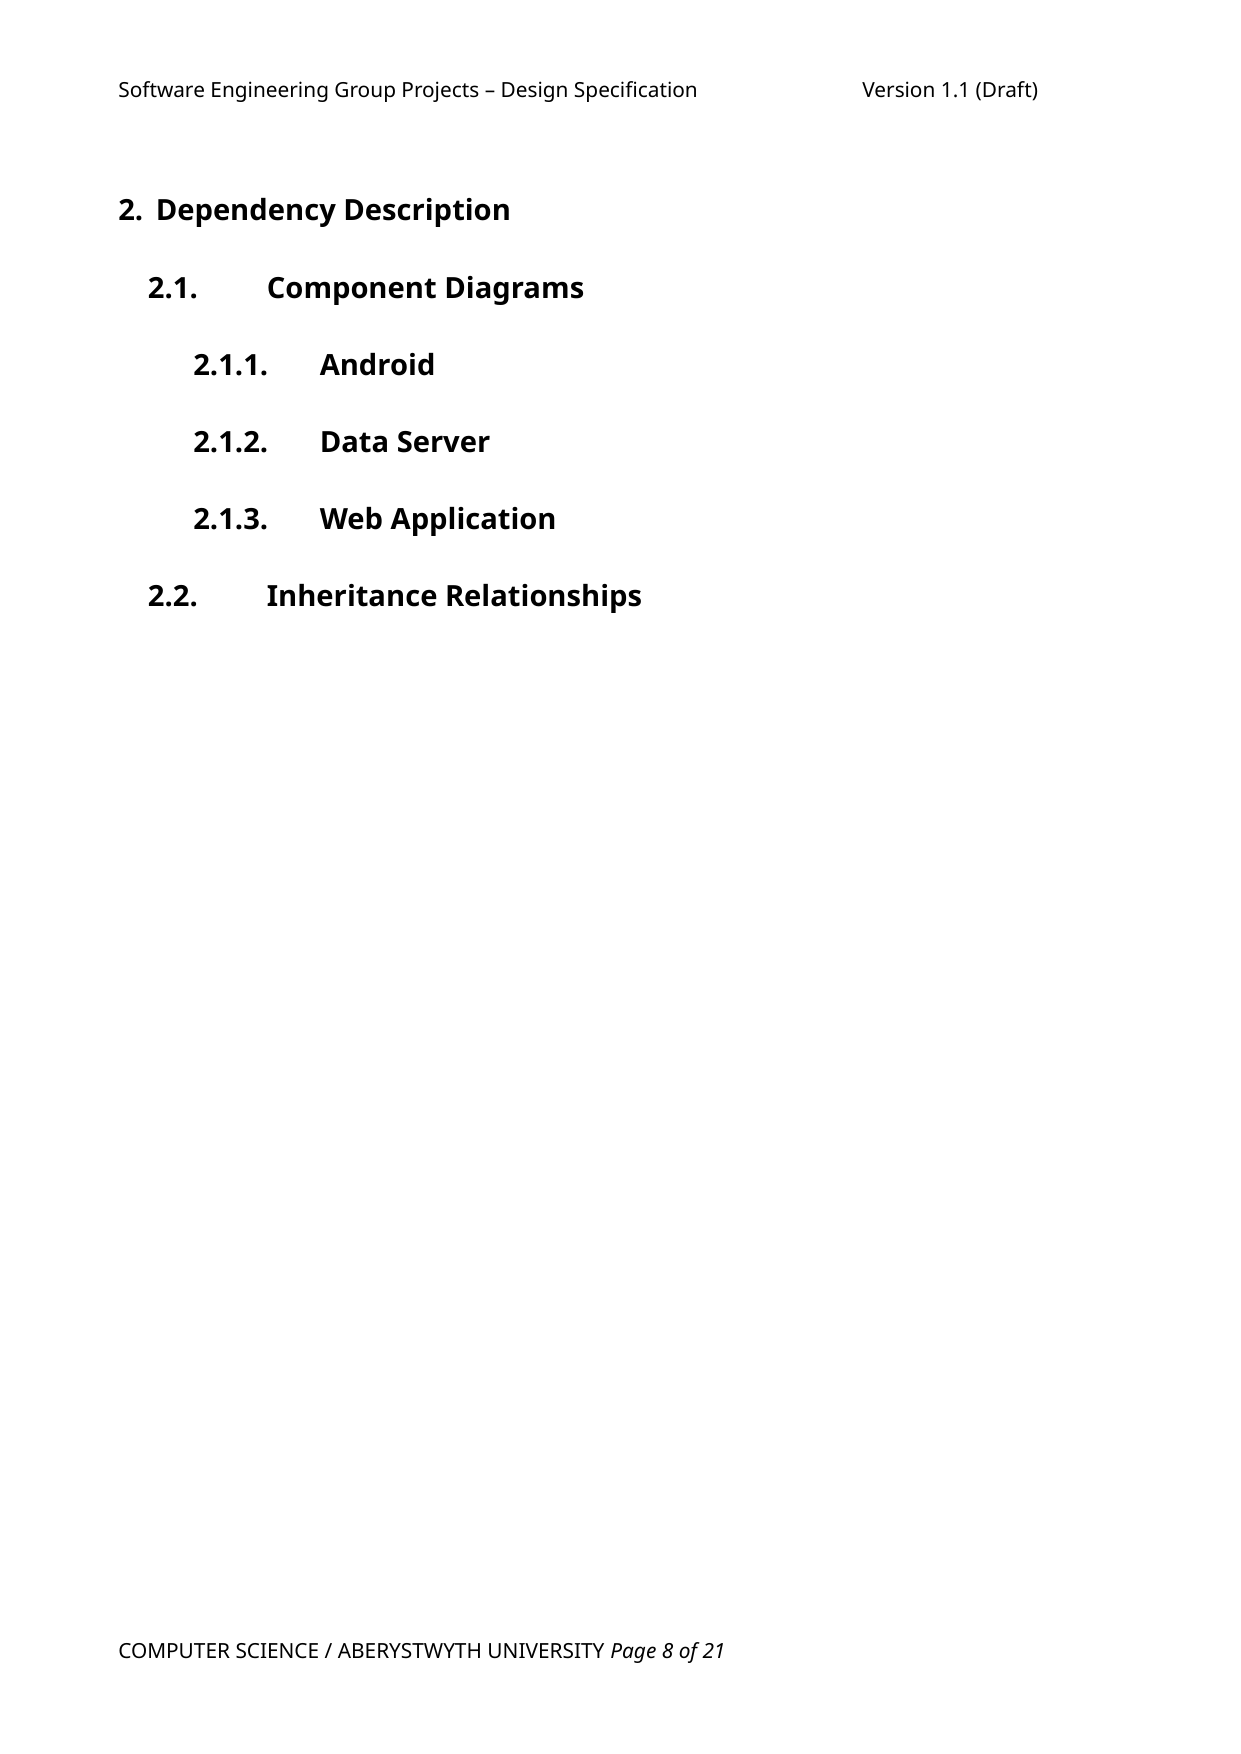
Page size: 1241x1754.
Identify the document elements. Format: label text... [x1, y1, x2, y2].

subtitle Inheritance Relationships [148, 576, 1122, 615]
subtitle Dependency Description [118, 190, 1122, 229]
subtitle Web Application [193, 498, 1122, 538]
subtitle Android [193, 344, 1122, 384]
subtitle Data Server [193, 421, 1122, 461]
subtitle Component Diagrams [148, 267, 1122, 307]
